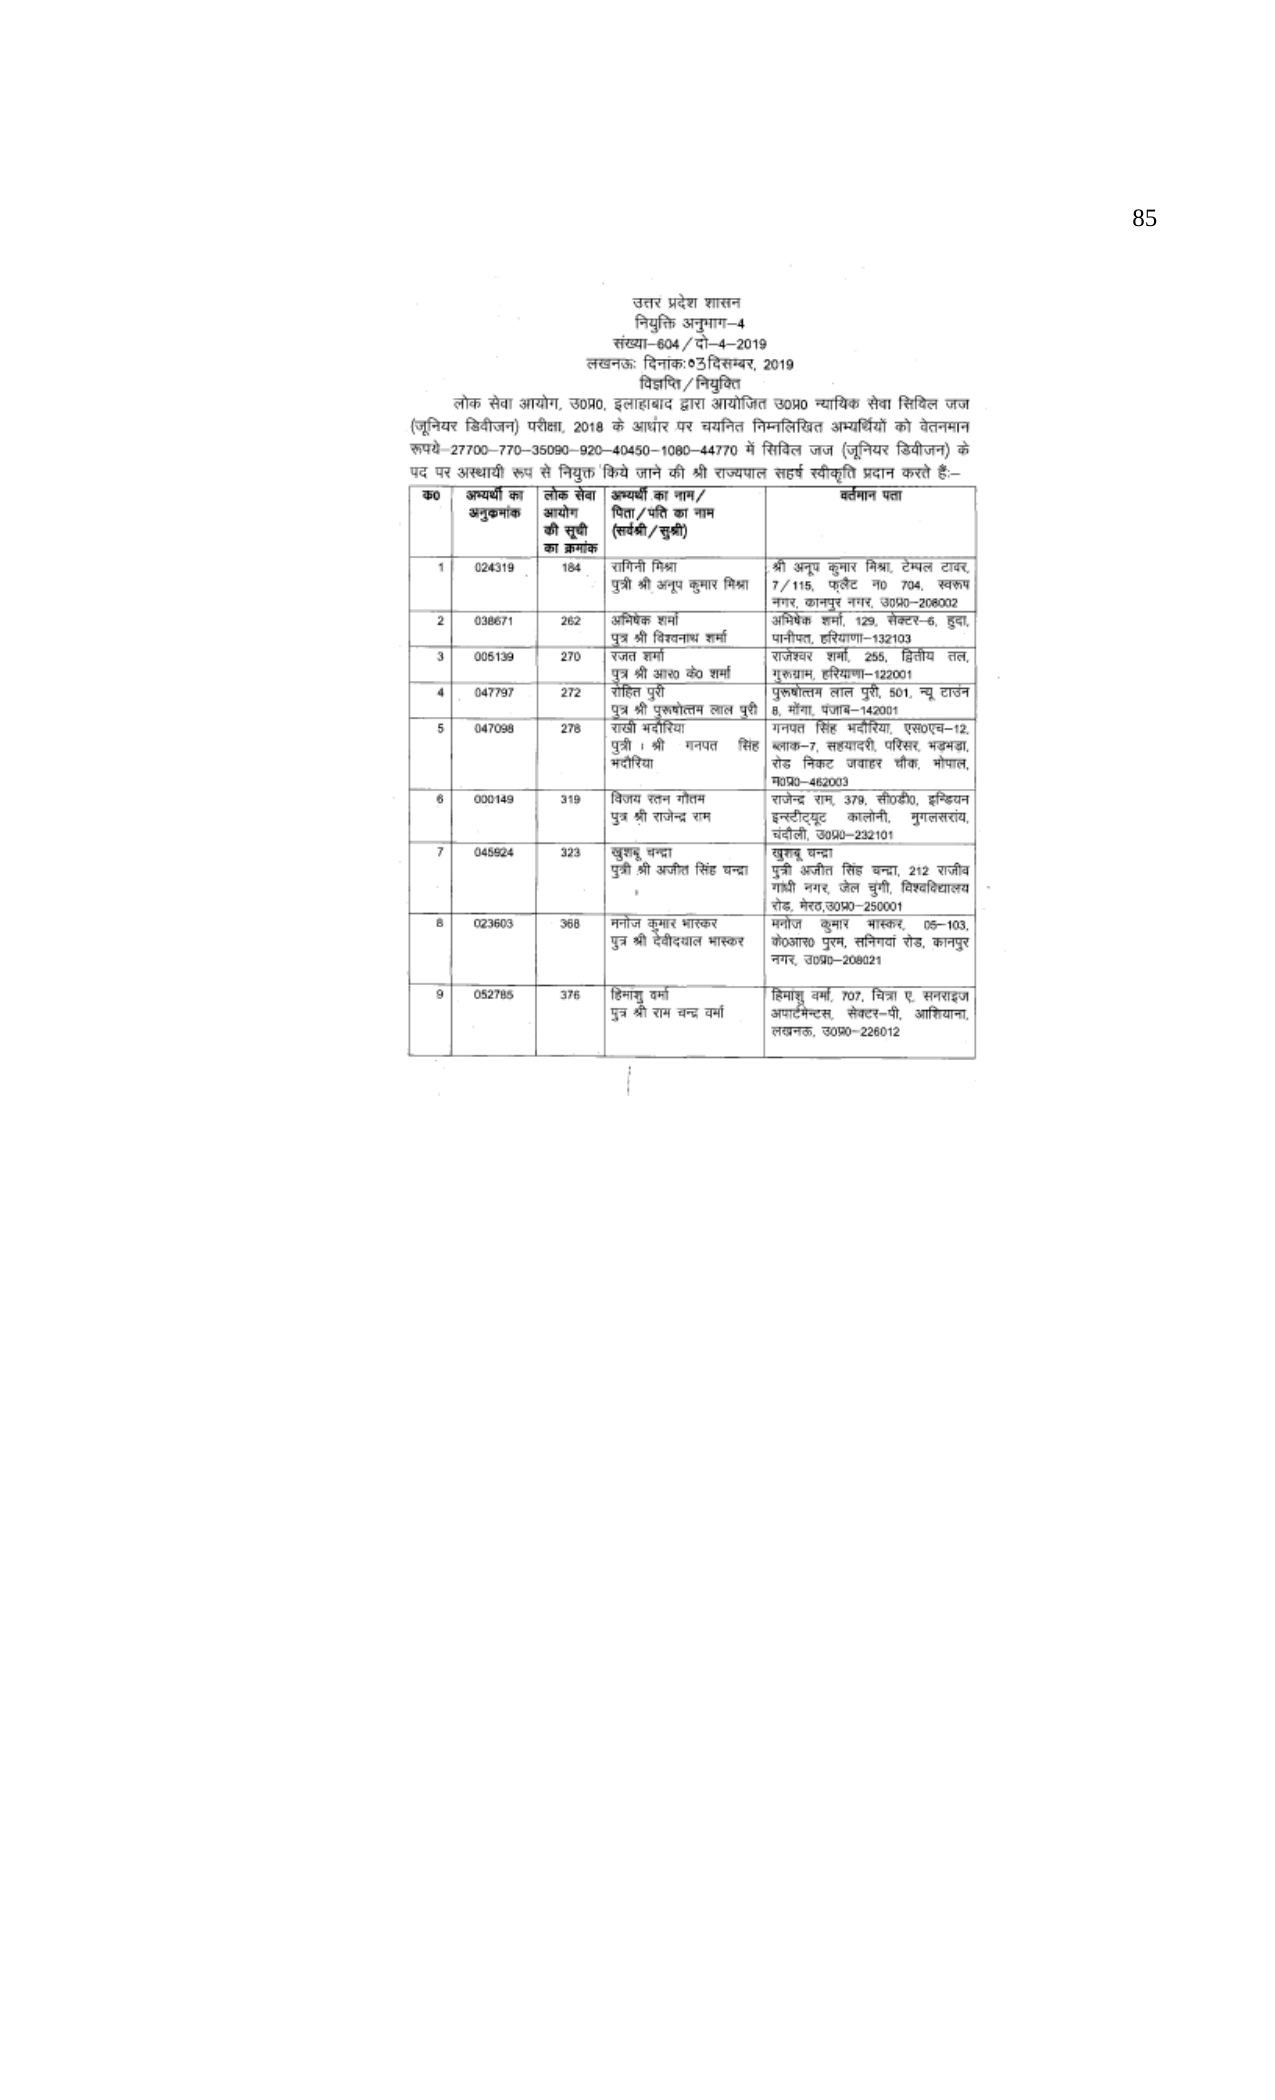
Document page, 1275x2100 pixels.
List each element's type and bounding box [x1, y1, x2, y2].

picture [387, 261, 1006, 1096]
